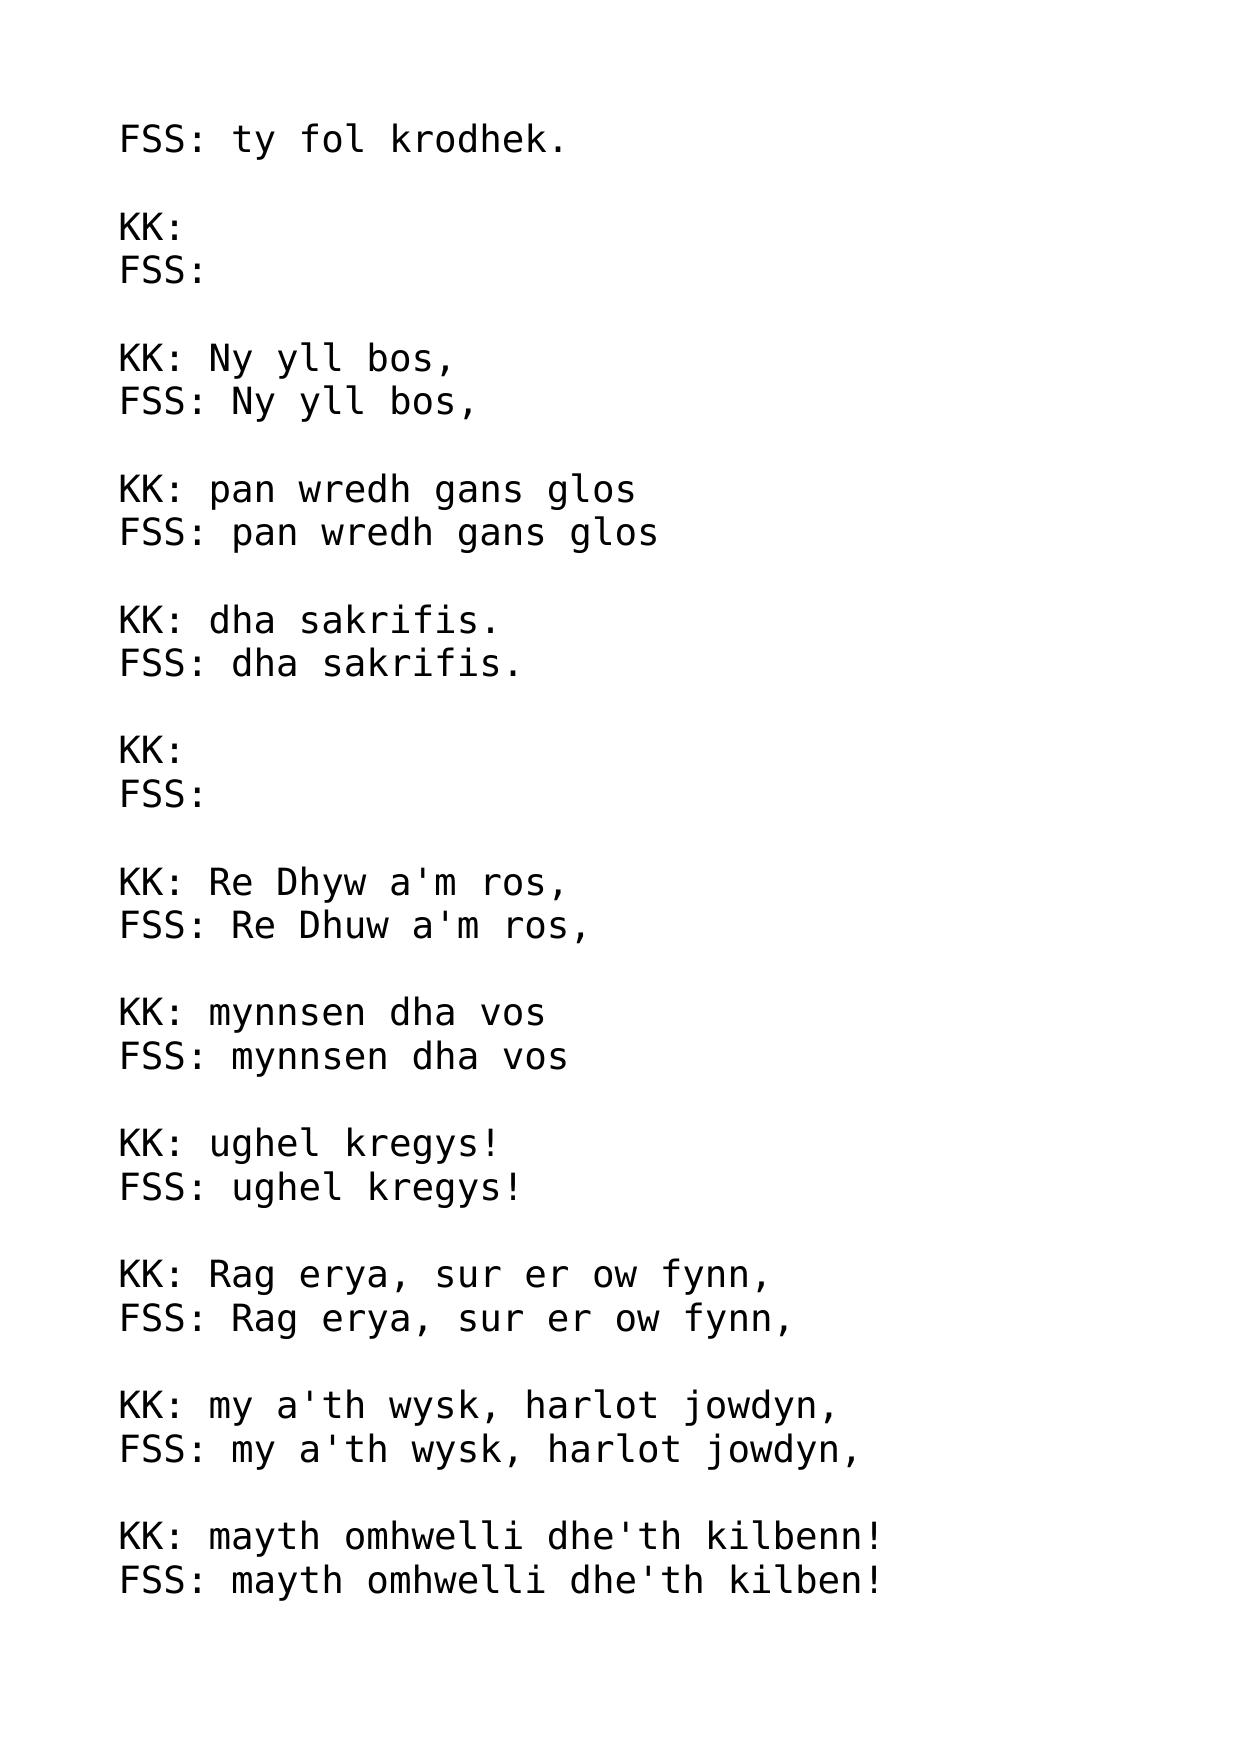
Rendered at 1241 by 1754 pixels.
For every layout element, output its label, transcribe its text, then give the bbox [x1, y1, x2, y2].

text FSS: my a'th wysk, harlot jowdyn, [118, 1427, 1122, 1471]
text FSS: Rag erya, sur er ow fynn, [118, 1297, 1122, 1340]
text KK: [118, 729, 1122, 773]
text FSS: mayth omhwelli dhe'th kilben! [118, 1558, 1122, 1602]
text FSS: Re Dhuw a'm ros, [118, 904, 1122, 947]
text FSS: dha sakrifis. [118, 642, 1122, 686]
text KK: Rag erya, sur er ow fynn, [118, 1253, 1122, 1297]
text FSS: pan wredh gans glos [118, 511, 1122, 554]
text KK: pan wredh gans glos [118, 467, 1122, 511]
text FSS: ughel kregys! [118, 1166, 1122, 1209]
text FSS: Ny yll bos, [118, 380, 1122, 424]
text FSS: mynnsen dha vos [118, 1035, 1122, 1078]
text KK: Ny yll bos, [118, 336, 1122, 380]
text FSS: [118, 773, 1122, 816]
text KK: mayth omhwelli dhe'th kilbenn! [118, 1515, 1122, 1558]
text KK: mynnsen dha vos [118, 991, 1122, 1035]
text FSS: ty fol krodhek. [118, 118, 1122, 162]
text KK: [118, 205, 1122, 249]
text KK: ughel kregys! [118, 1122, 1122, 1166]
text KK: dha sakrifis. [118, 598, 1122, 642]
text KK: my a'th wysk, harlot jowdyn, [118, 1384, 1122, 1427]
text KK: Re Dhyw a'm ros, [118, 860, 1122, 904]
text FSS: [118, 249, 1122, 293]
